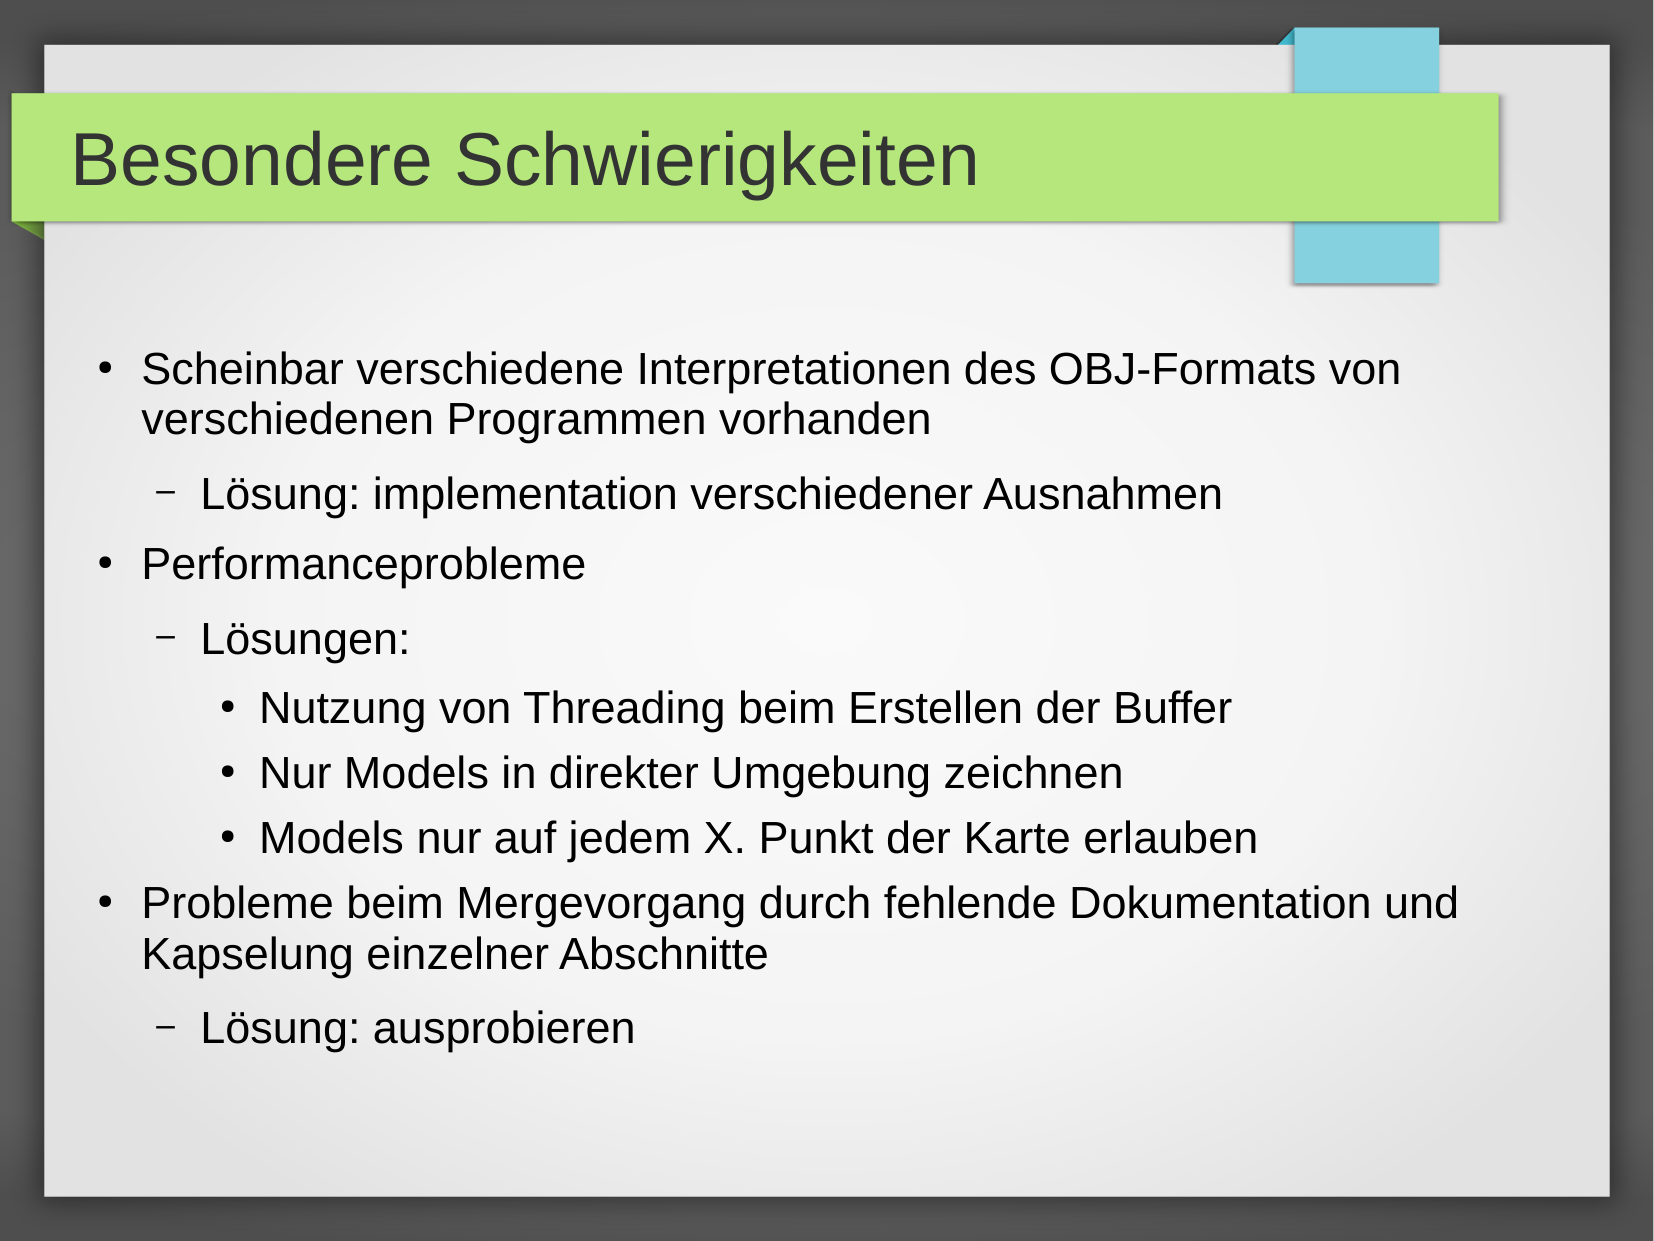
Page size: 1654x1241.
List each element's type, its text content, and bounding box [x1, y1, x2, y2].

title Besondere Schwierigkeiten [70, 106, 1229, 213]
list Scheinbar verschiedene Interpretationen des OBJ-Formats von verschiedenen Programmen vorhanden Lösung: implementation verschiedener Ausnahmen Performanceprobleme Lösungen: Nutzung von Threading beim Erstellen der Buffer Nur Models in direkter Umgebung zeichnen Models nur auf jedem X. Punkt der Karte erlauben Probleme beim Mergevorgang durch fehlende Dokumentation und Kapselung einzelner Abschnitte Lösung: ausprobieren [82, 343, 1538, 1063]
picture [0, 0, 1654, 1241]
